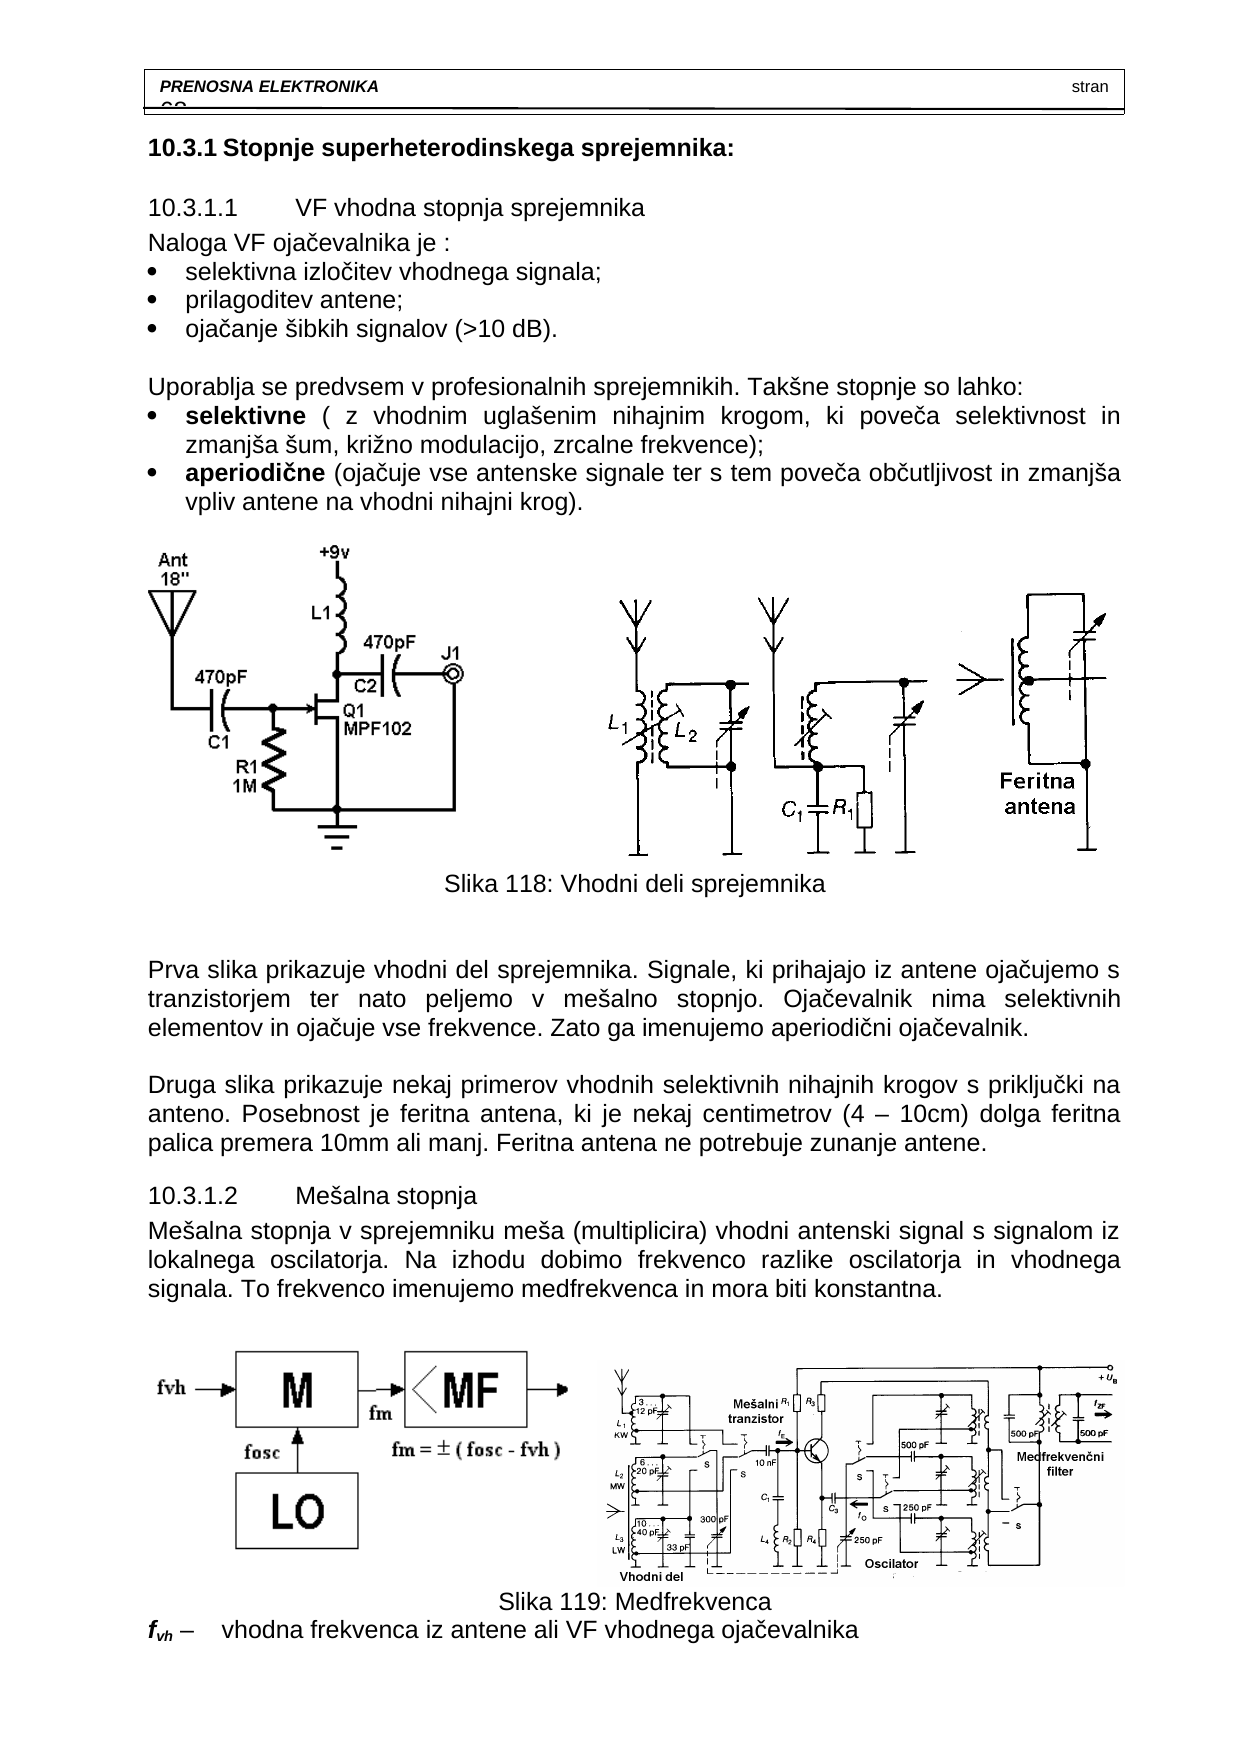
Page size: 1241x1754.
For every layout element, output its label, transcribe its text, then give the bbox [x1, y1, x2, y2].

text Uporablja se predvsem v profesionalnih sprejemnikih. Takšne stopnje so lahko: [148, 372, 1122, 401]
picture [147, 1331, 584, 1579]
table_header [591, 1331, 1130, 1587]
table_cell Slika 119: Medfrekvenca [140, 1587, 1130, 1616]
text Prva slika prikazuje vhodni del sprejemnika. Signale, ki prihajajo iz antene ojačujemo s tranzistorjem ter nato peljemo v mešalno stopnjo. Ojačevalnik nima selektivnih elementov in ojačuje vse frekvence. Zato ga imenujemo aperiodični ojačevalnik. [148, 955, 1122, 1041]
table_header [140, 1331, 591, 1587]
list ojačanje šibkih signalov (>10 dB). [148, 314, 1122, 343]
picture [597, 1360, 1125, 1587]
picture [597, 573, 1125, 869]
table_header [140, 545, 591, 869]
picture [147, 544, 465, 851]
list prilagoditev antene; [148, 286, 1122, 314]
list selektivne ( z vhodnim uglašenim nihajnim krogom, ki poveča selektivnost in zmanjša šum, križno modulacijo, zrcalne frekvence); [148, 401, 1122, 458]
text Druga slika prikazuje nekaj primerov vhodnih selektivnih nihajnih krogov s priključki na anteno. Posebnost je feritna antena, ki je nekaj centimetrov (4 – 10cm) dolga feritna palica premera 10mm ali manj. Feritna antena ne potrebuje zunanje antene. [148, 1070, 1122, 1156]
subtitle Stopnje superheterodinskega sprejemnika: [148, 133, 1122, 162]
text Mešalna stopnja v sprejemniku meša (multiplicira) vhodni antenski signal s signalom iz lokalnega oscilatorja. Na izhodu dobimo frekvenco razlike oscilatorja in vhodnega signala. To frekvenco imenujemo medfrekvenca in mora biti konstantna. [148, 1216, 1122, 1303]
text fvh – vhodna frekvenca iz antene ali VF vhodnega ojačevalnika [148, 1616, 1122, 1644]
subtitle Mešalna stopnja [148, 1181, 1122, 1210]
list selektivna izločitev vhodnega signala; [148, 257, 1122, 286]
list aperiodične (ojačuje vse antenske signale ter s tem poveča občutljivost in zmanjša vpliv antene na vhodni nihajni krog). [148, 458, 1122, 516]
text Naloga VF ojačevalnika je : [148, 228, 1122, 257]
table_cell Slika 118: Vhodni deli sprejemnika [140, 869, 1130, 898]
table_header [591, 545, 1130, 869]
subtitle VF vhodna stopnja sprejemnika [148, 193, 1122, 222]
